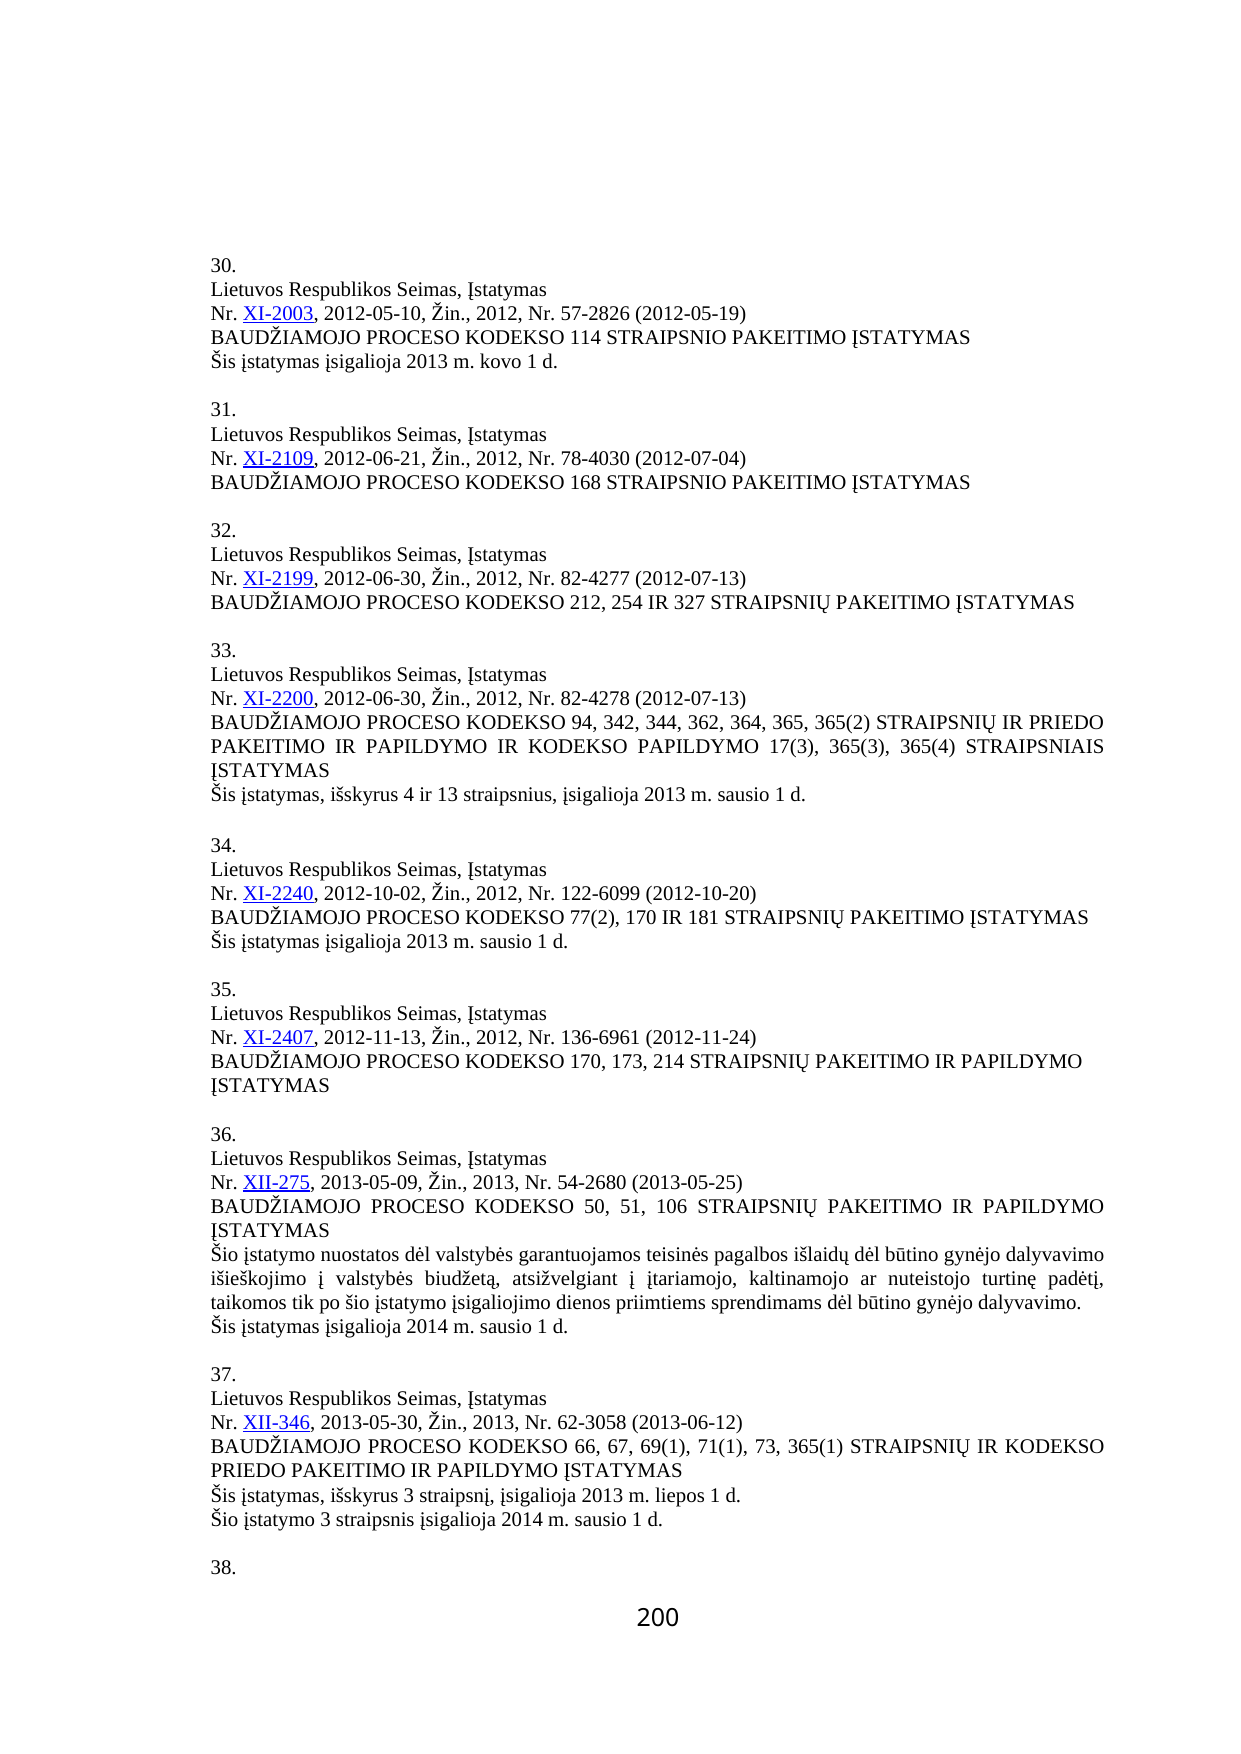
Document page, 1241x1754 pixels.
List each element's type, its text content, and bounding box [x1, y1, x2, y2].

text Lietuvos Respublikos Seimas, Įstatymas [210, 277, 1105, 301]
text Šio įstatymo nuostatos dėl valstybės garantuojamos teisinės pagalbos išlaidų dėl būtino gynėjo dalyvavimo išieškojimo į valstybės biudžetą, atsižvelgiant į įtariamojo, kaltinamojo ar nuteistojo turtinę padėtį, taikomos tik po šio įstatymo įsigaliojimo dienos priimtiems sprendimams dėl būtino gynėjo dalyvavimo. [210, 1242, 1105, 1314]
text Nr. XI-2407, 2012-11-13, Žin., 2012, Nr. 136-6961 (2012-11-24) [210, 1025, 1105, 1049]
text Lietuvos Respublikos Seimas, Įstatymas [210, 1386, 1105, 1410]
text Nr. XI-2109, 2012-06-21, Žin., 2012, Nr. 78-4030 (2012-07-04) [210, 446, 1105, 469]
text Šis įstatymas, išskyrus 4 ir 13 straipsnius, įsigalioja 2013 m. sausio 1 d. [210, 782, 1105, 806]
text 32. [210, 518, 1105, 542]
text Nr. XI-2199, 2012-06-30, Žin., 2012, Nr. 82-4277 (2012-07-13) [210, 566, 1105, 590]
text Lietuvos Respublikos Seimas, Įstatymas [210, 1146, 1105, 1170]
text Šio įstatymo 3 straipsnis įsigalioja 2014 m. sausio 1 d. [210, 1507, 1105, 1531]
text BAUDŽIAMOJO PROCESO KODEKSO 94, 342, 344, 362, 364, 365, 365(2) STRAIPSNIŲ IR PRIEDO PAKEITIMO IR PAPILDYMO IR KODEKSO PAPILDYMO 17(3), 365(3), 365(4) STRAIPSNIAIS ĮSTATYMAS [210, 710, 1105, 782]
text 37. [210, 1362, 1105, 1386]
text Šis įstatymas, išskyrus 3 straipsnį, įsigalioja 2013 m. liepos 1 d. [210, 1482, 1105, 1507]
text BAUDŽIAMOJO PROCESO KODEKSO 168 STRAIPSNIO PAKEITIMO ĮSTATYMAS [210, 469, 1105, 494]
text Šis įstatymas įsigalioja 2013 m. sausio 1 d. [210, 929, 1105, 953]
text 34. [210, 833, 1105, 857]
text Nr. XI-2200, 2012-06-30, Žin., 2012, Nr. 82-4278 (2012-07-13) [210, 686, 1105, 710]
text Lietuvos Respublikos Seimas, Įstatymas [210, 421, 1105, 446]
text Nr. XII-275, 2013-05-09, Žin., 2013, Nr. 54-2680 (2013-05-25) [210, 1170, 1105, 1194]
text BAUDŽIAMOJO PROCESO KODEKSO 66, 67, 69(1), 71(1), 73, 365(1) STRAIPSNIŲ IR KODEKSO PRIEDO PAKEITIMO IR PAPILDYMO ĮSTATYMAS [210, 1434, 1105, 1482]
text Lietuvos Respublikos Seimas, Įstatymas [210, 542, 1105, 566]
text 33. [210, 638, 1105, 662]
text 38. [210, 1555, 1105, 1579]
text BAUDŽIAMOJO PROCESO KODEKSO 114 STRAIPSNIO PAKEITIMO ĮSTATYMAS [210, 325, 1105, 349]
text BAUDŽIAMOJO PROCESO KODEKSO 170, 173, 214 STRAIPSNIŲ PAKEITIMO IR PAPILDYMO ĮSTATYMAS [210, 1049, 1105, 1097]
text BAUDŽIAMOJO PROCESO KODEKSO 77(2), 170 IR 181 STRAIPSNIŲ PAKEITIMO ĮSTATYMAS [210, 905, 1105, 929]
text 36. [210, 1122, 1105, 1146]
text Lietuvos Respublikos Seimas, Įstatymas [210, 1001, 1105, 1025]
text Šis įstatymas įsigalioja 2013 m. kovo 1 d. [210, 349, 1105, 373]
text BAUDŽIAMOJO PROCESO KODEKSO 212, 254 IR 327 STRAIPSNIŲ PAKEITIMO ĮSTATYMAS [210, 590, 1105, 614]
text Nr. XI-2003, 2012-05-10, Žin., 2012, Nr. 57-2826 (2012-05-19) [210, 301, 1105, 325]
text 30. [210, 253, 1105, 277]
text BAUDŽIAMOJO PROCESO KODEKSO 50, 51, 106 STRAIPSNIŲ PAKEITIMO IR PAPILDYMO ĮSTATYMAS [210, 1194, 1105, 1242]
text 35. [210, 977, 1105, 1001]
text Lietuvos Respublikos Seimas, Įstatymas [210, 662, 1105, 686]
text 31. [210, 397, 1105, 421]
text Nr. XI-2240, 2012-10-02, Žin., 2012, Nr. 122-6099 (2012-10-20) [210, 881, 1105, 905]
text Nr. XII-346, 2013-05-30, Žin., 2013, Nr. 62-3058 (2013-06-12) [210, 1410, 1105, 1434]
text Šis įstatymas įsigalioja 2014 m. sausio 1 d. [210, 1314, 1105, 1338]
text Lietuvos Respublikos Seimas, Įstatymas [210, 857, 1105, 881]
